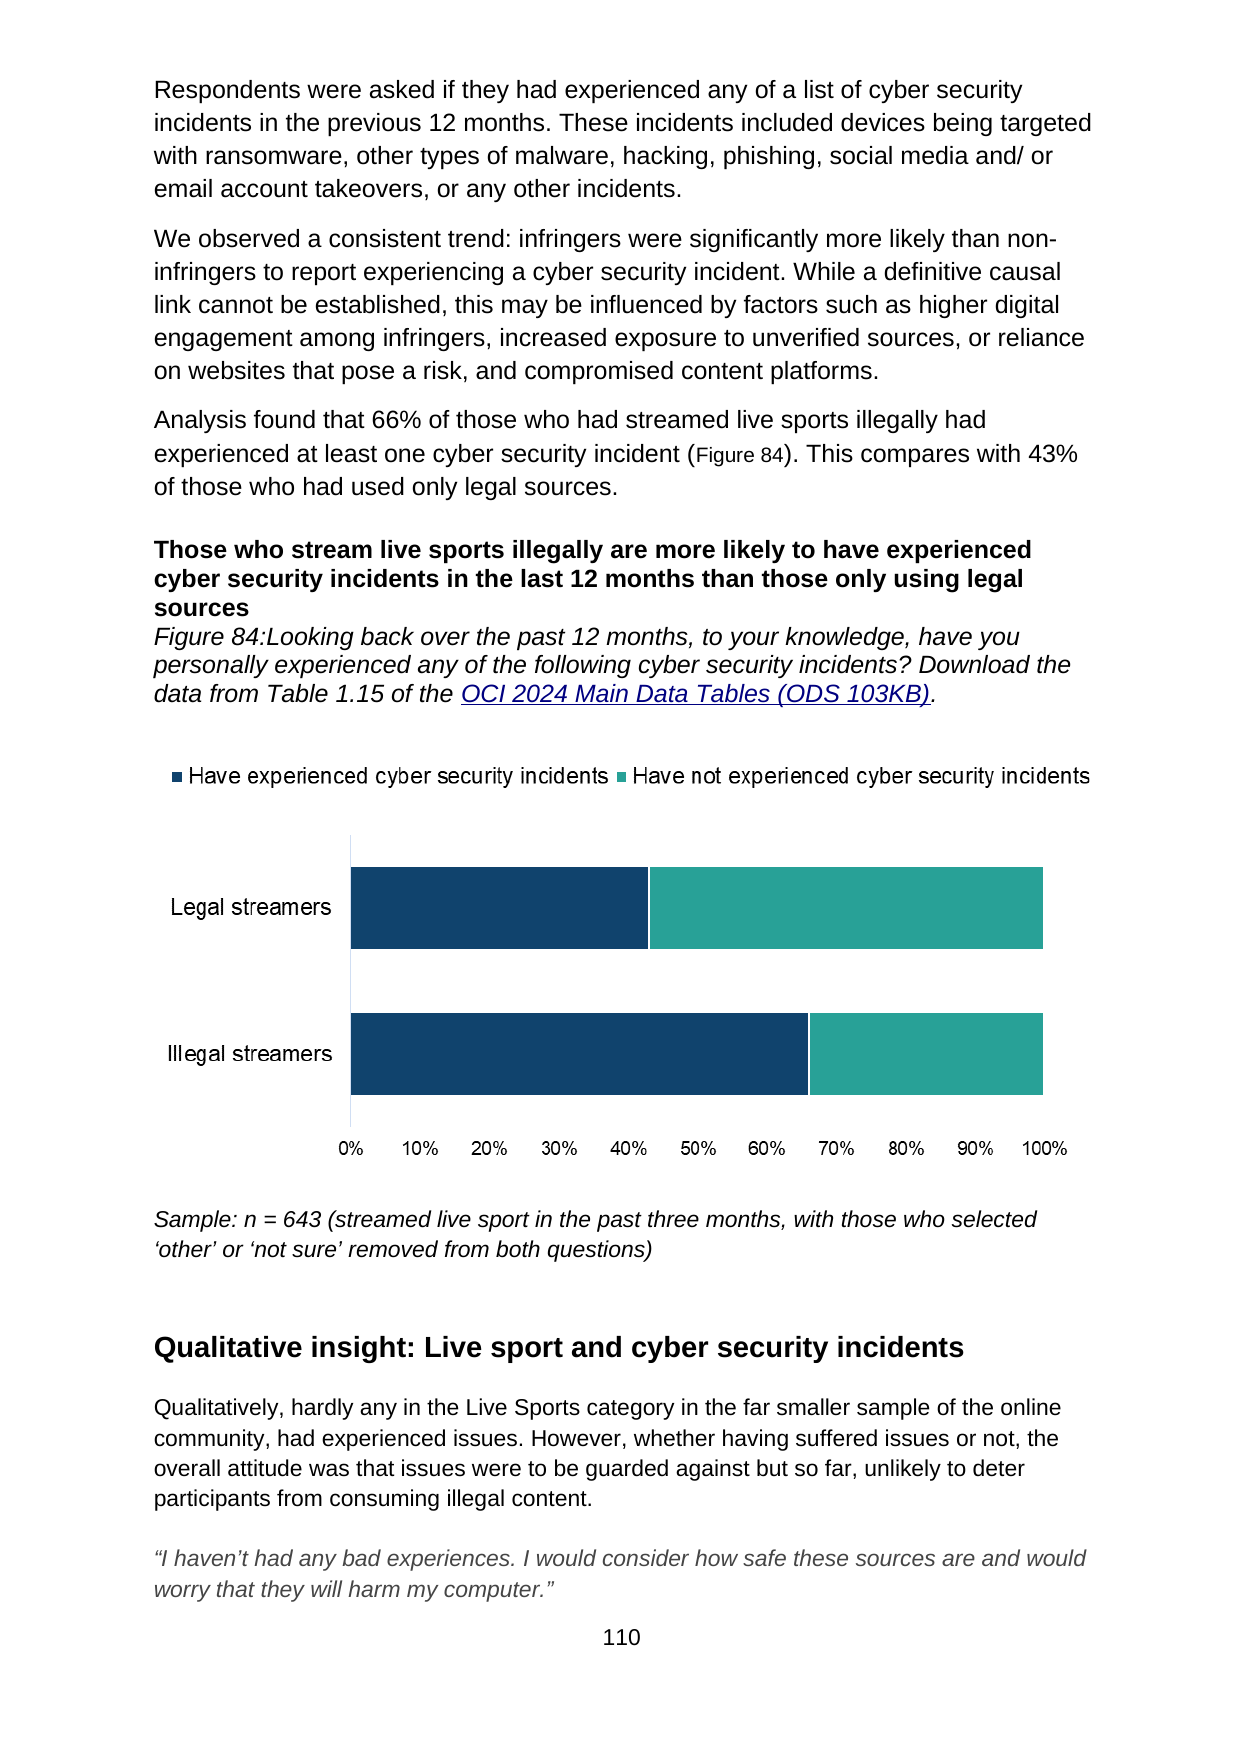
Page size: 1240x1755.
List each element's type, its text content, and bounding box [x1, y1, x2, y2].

subtitle Qualitative insight: Live sport and cyber security incidents [153, 1331, 1089, 1364]
text Figure 84:Looking back over the past 12 months, to your knowledge, have you personally experienced any of the following cyber security incidents? Download the data from Table 1.15 of the OCI 2024 Main Data Tables (ODS 103KB). [153, 622, 1089, 708]
text Sample: n = 643 (streamed live sport in the past three months, with those who selected ‘other’ or ‘not sure’ removed from both questions) [153, 1206, 1089, 1262]
text Analysis found that 66% of those who had streamed live sports illegally had experienced at least one cyber security incident (Figure 84). This compares with 43% of those who had used only legal sources. [153, 406, 1101, 528]
text Respondents were asked if they had experienced any of a list of cyber security incidents in the previous 12 months. These incidents included devices being targeted with ransomware, other types of malware, hacking, phishing, social media and/ or email account takeovers, or any other incidents. [153, 75, 1101, 203]
text We observed a consistent trend: infringers were significantly more likely than non-infringers to report experiencing a cyber security incident. While a definitive causal link cannot be established, this may be influenced by factors such as higher digital engagement among infringers, increased exposure to unverified sources, or reliance on websites that pose a risk, and compromised content platforms. [153, 224, 1101, 384]
text Qualitatively, hardly any in the Live Sports category in the far smaller sample of the online community, had experienced issues. However, whether having suffered issues or not, the overall attitude was that issues were to be guarded against but so far, unlikely to deter participants from consuming illegal content. [153, 1394, 1089, 1511]
subtitle Those who stream live sports illegally are more likely to have experienced cyber security incidents in the last 12 months than those only using legal sources [153, 536, 1089, 622]
text “I haven’t had any bad experiences. I would consider how safe these sources are and would worry that they will harm my computer.” [153, 1545, 1089, 1602]
